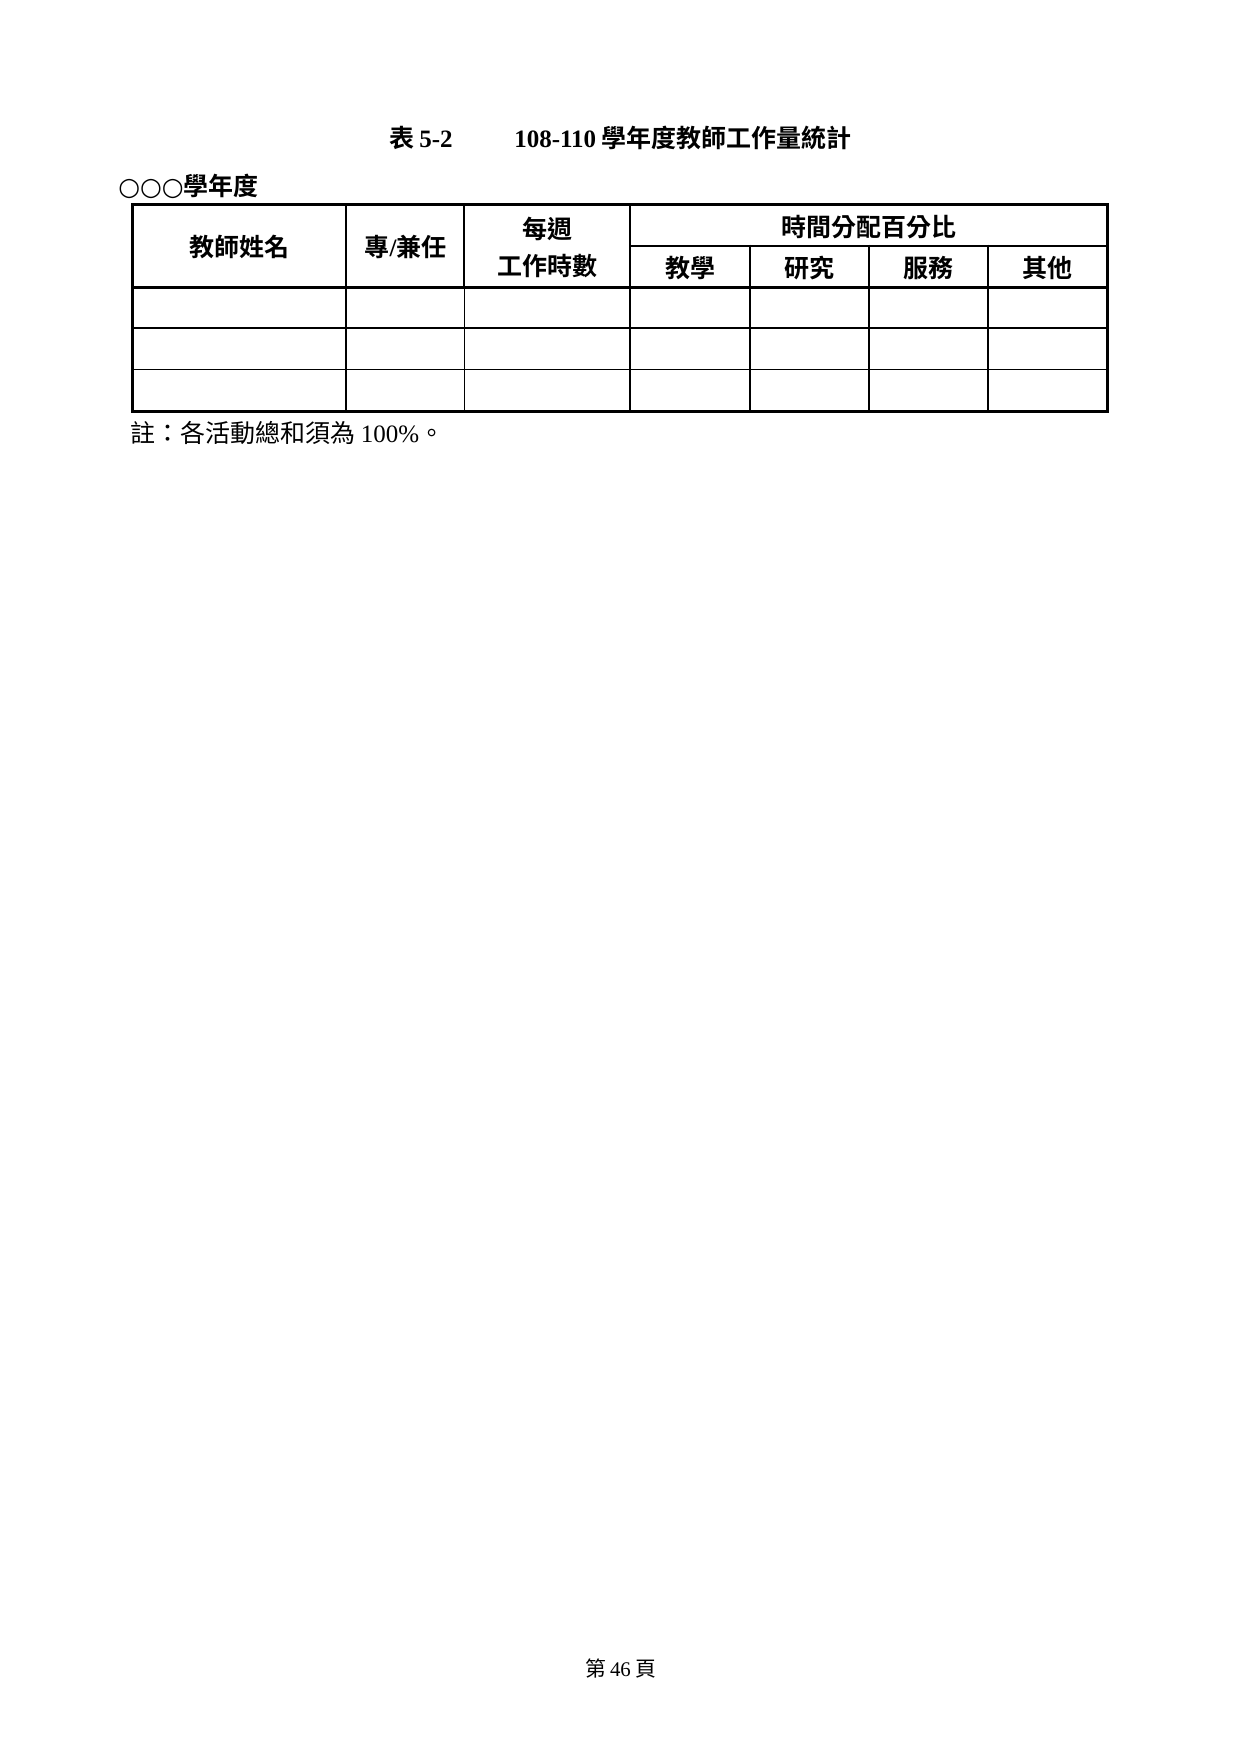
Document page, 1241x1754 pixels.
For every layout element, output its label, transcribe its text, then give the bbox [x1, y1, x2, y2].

text 表5-2 108-110學年度教師工作量統計 [118, 118, 1122, 154]
table_cell 其他 [989, 247, 1106, 286]
table_cell 教學 [631, 247, 749, 286]
table_cell [134, 370, 345, 410]
table_cell [870, 289, 987, 327]
table_cell [631, 370, 749, 410]
table_cell [631, 289, 749, 327]
table_cell [989, 289, 1106, 327]
table_cell 服務 [870, 247, 987, 286]
table_cell [631, 329, 749, 368]
table_cell [347, 289, 464, 327]
table_header 時間分配百分比 [631, 206, 1106, 244]
table_header 教師姓名 [134, 206, 345, 286]
table_cell [870, 329, 987, 368]
table_cell [989, 370, 1106, 410]
text ○○○學年度 [118, 167, 1122, 203]
table_cell [989, 329, 1106, 368]
table_cell [134, 329, 345, 368]
table_cell [465, 329, 629, 368]
table_header 專/兼任 [347, 206, 463, 286]
table_cell [751, 329, 868, 368]
table_cell [751, 370, 868, 410]
table_cell [347, 329, 464, 368]
table_cell [347, 370, 464, 410]
table_cell [751, 289, 868, 327]
table_cell [870, 370, 987, 410]
table_cell [465, 370, 629, 410]
table_cell [134, 289, 345, 327]
table_cell [465, 289, 629, 327]
subtitle 註：各活動總和須為100%。 [118, 413, 1122, 449]
table_cell 研究 [751, 247, 868, 286]
table_header 每週 工作時數 [465, 206, 629, 286]
